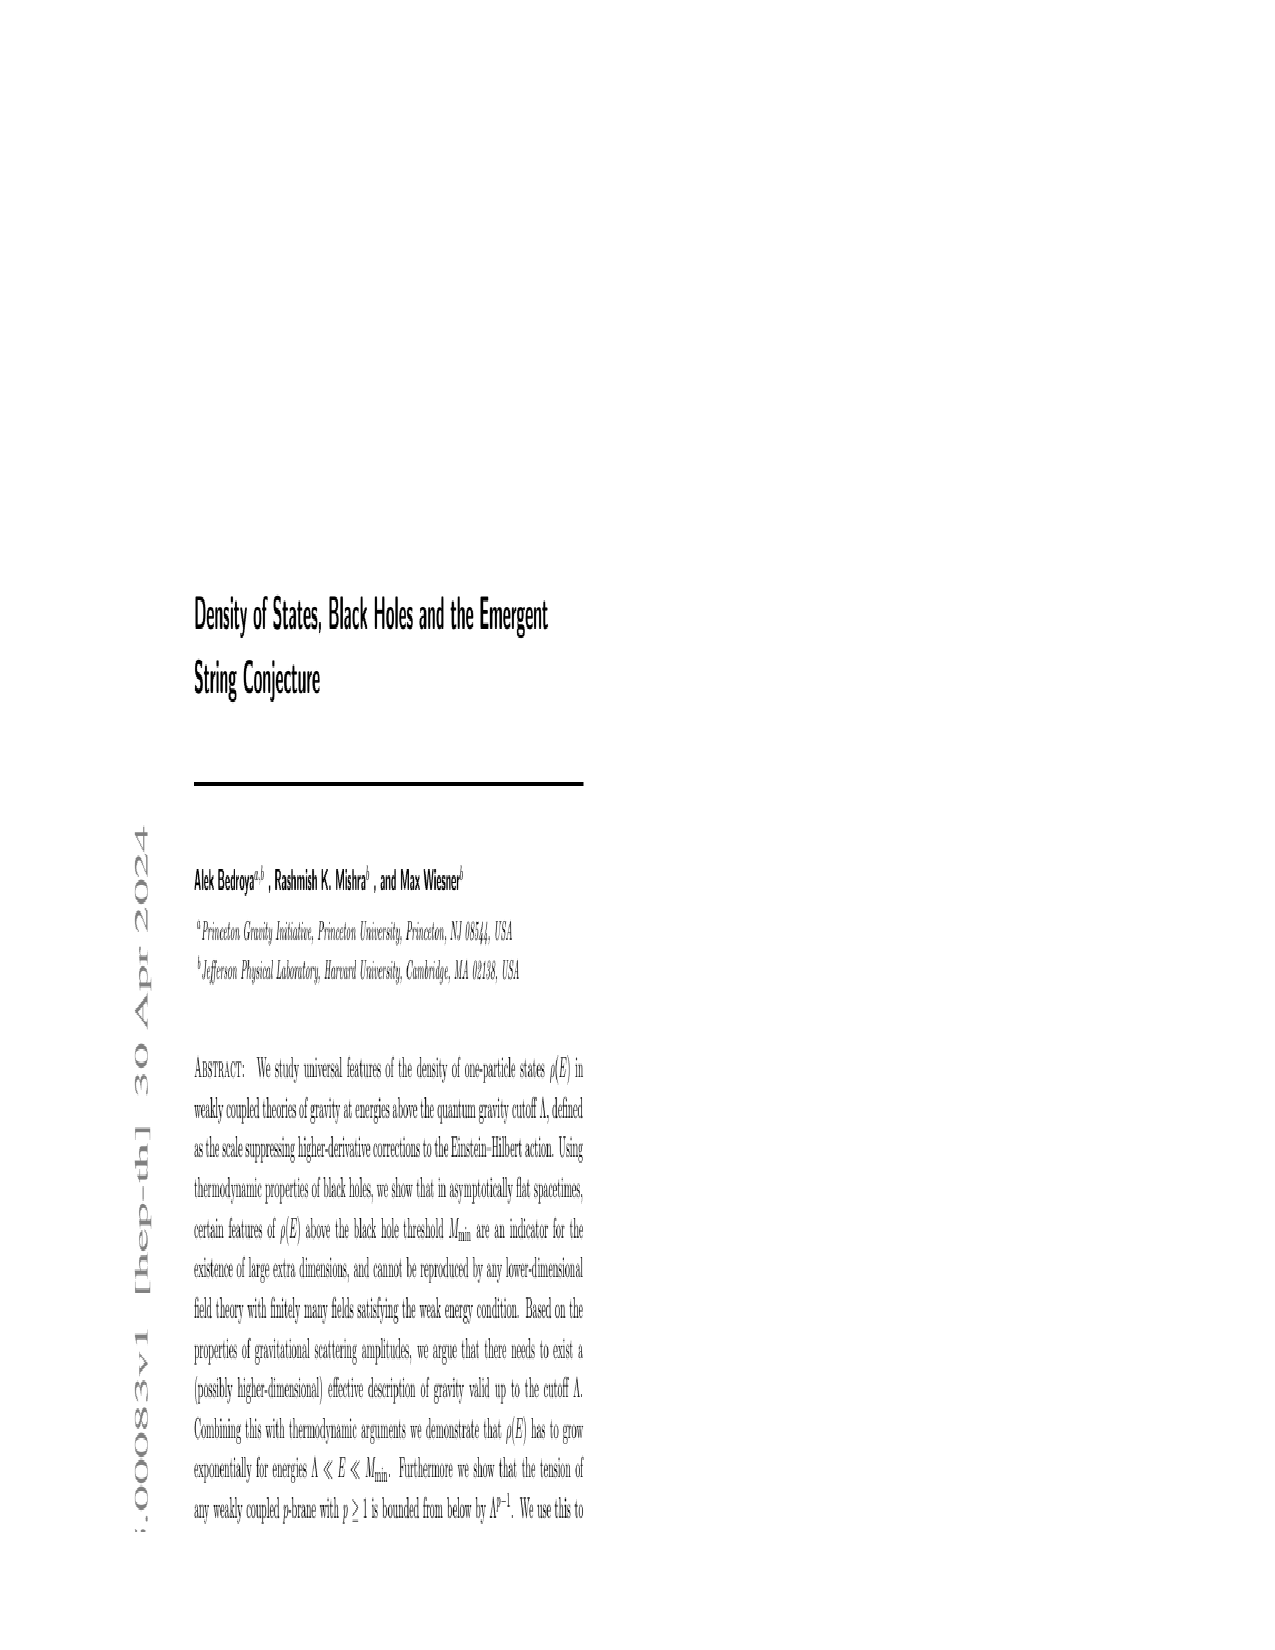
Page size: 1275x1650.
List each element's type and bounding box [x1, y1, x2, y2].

picture [118, 118, 659, 1532]
